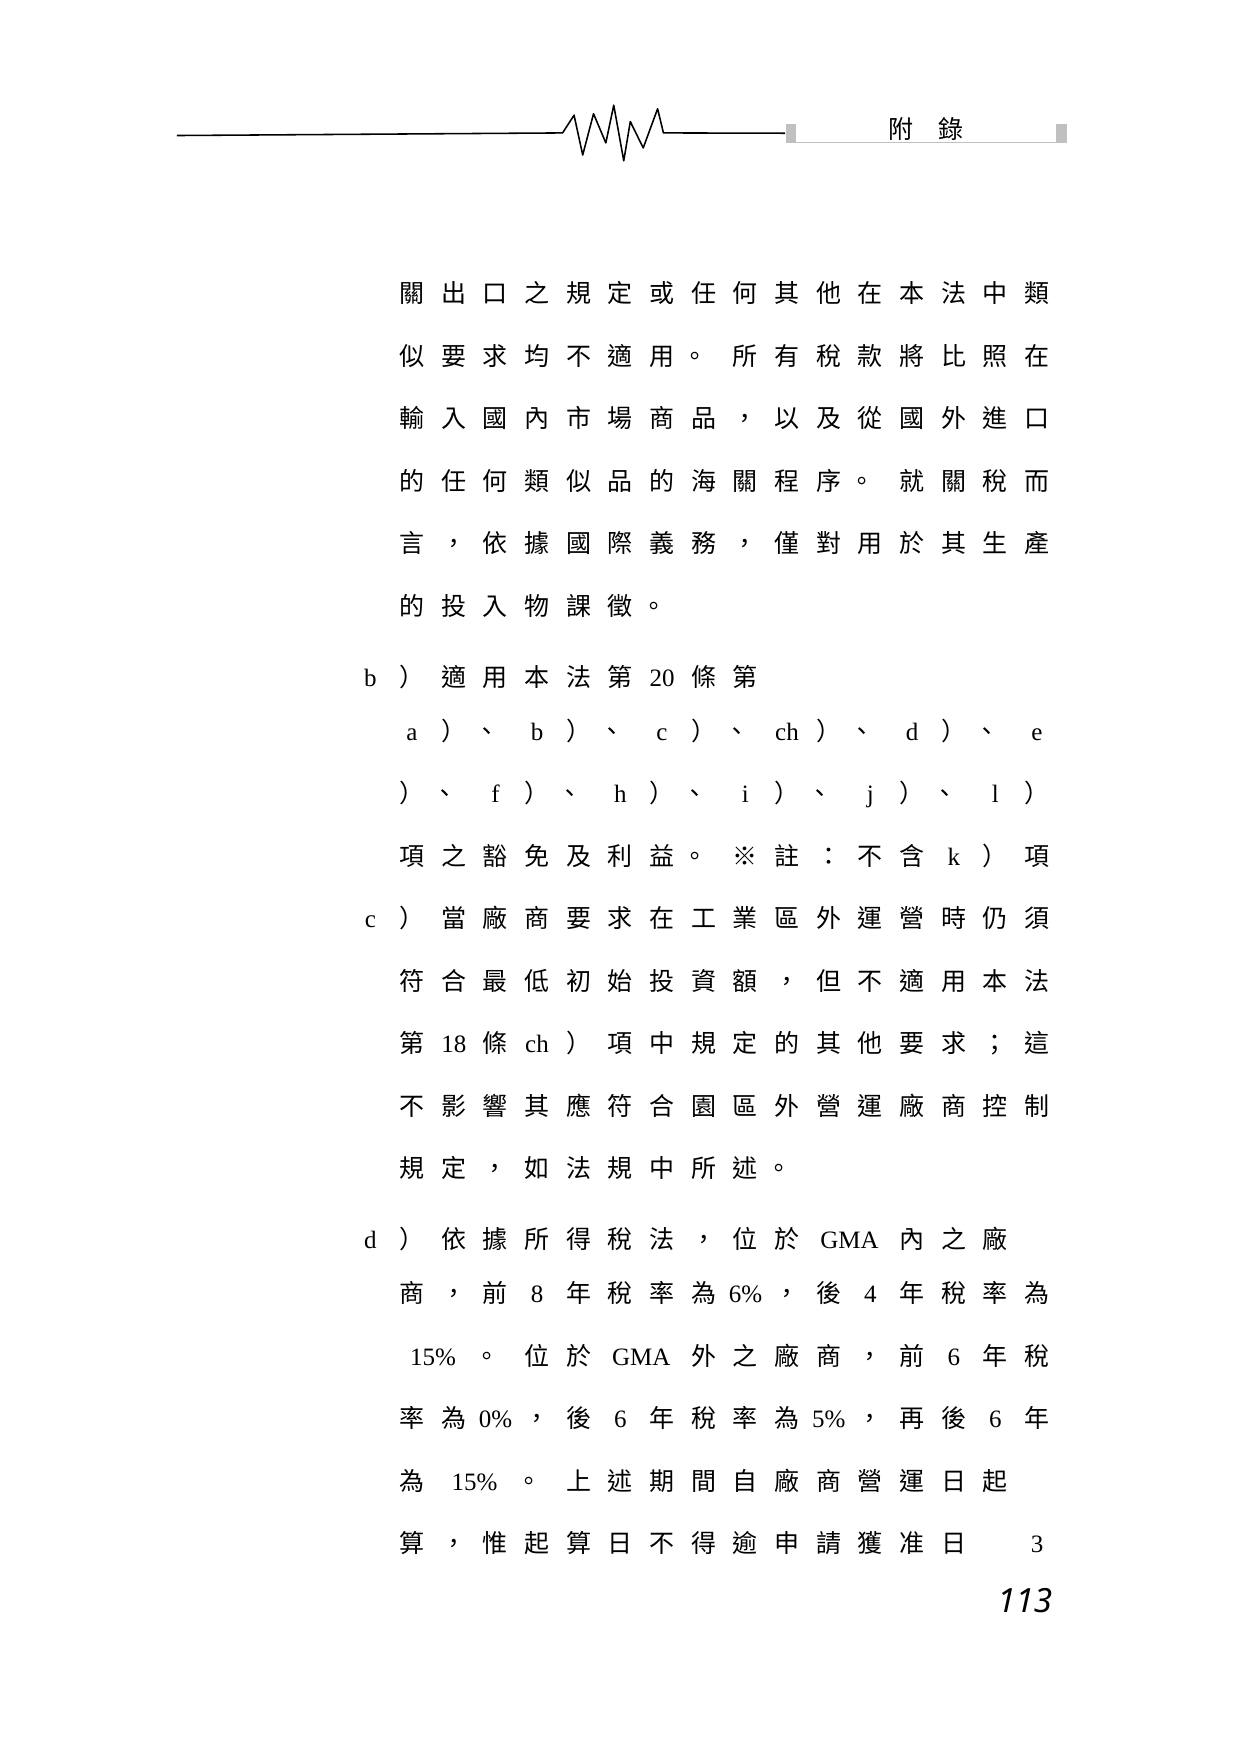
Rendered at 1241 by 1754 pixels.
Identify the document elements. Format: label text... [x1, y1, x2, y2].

text b）適用本法第20條第a）、b）、c）、ch）、d）、e）、f）、h）、i）、j）、l）項之豁免及利益。※註：不含k）項 [330, 625, 1058, 875]
text d）依據所得稅法，位於GMA內之廠商，前8年稅率為6%，後4年稅率為15%。位於GMA外之廠商，前6年稅率為0%，後6年稅率為5%，再後6年為15%。上述期間自廠商營運日起算，惟起算日不得逾申請獲准日3 [330, 1188, 1058, 1563]
text c）當廠商要求在工業區外運營時仍須符合最低初始投資額，但不適用本法第18條ch）項中規定的其他要求；這不影響其應符合園區外營運廠商控制規定，如法規中所述。 [330, 875, 1058, 1188]
text 關出口之規定或任何其他在本法中類似要求均不適用。所有稅款將比照在輸入國內市場商品，以及從國外進口的任何類似品的海關程序。就關稅而言，依據國際義務，僅對用於其生產的投入物課徵。 [330, 250, 1058, 625]
